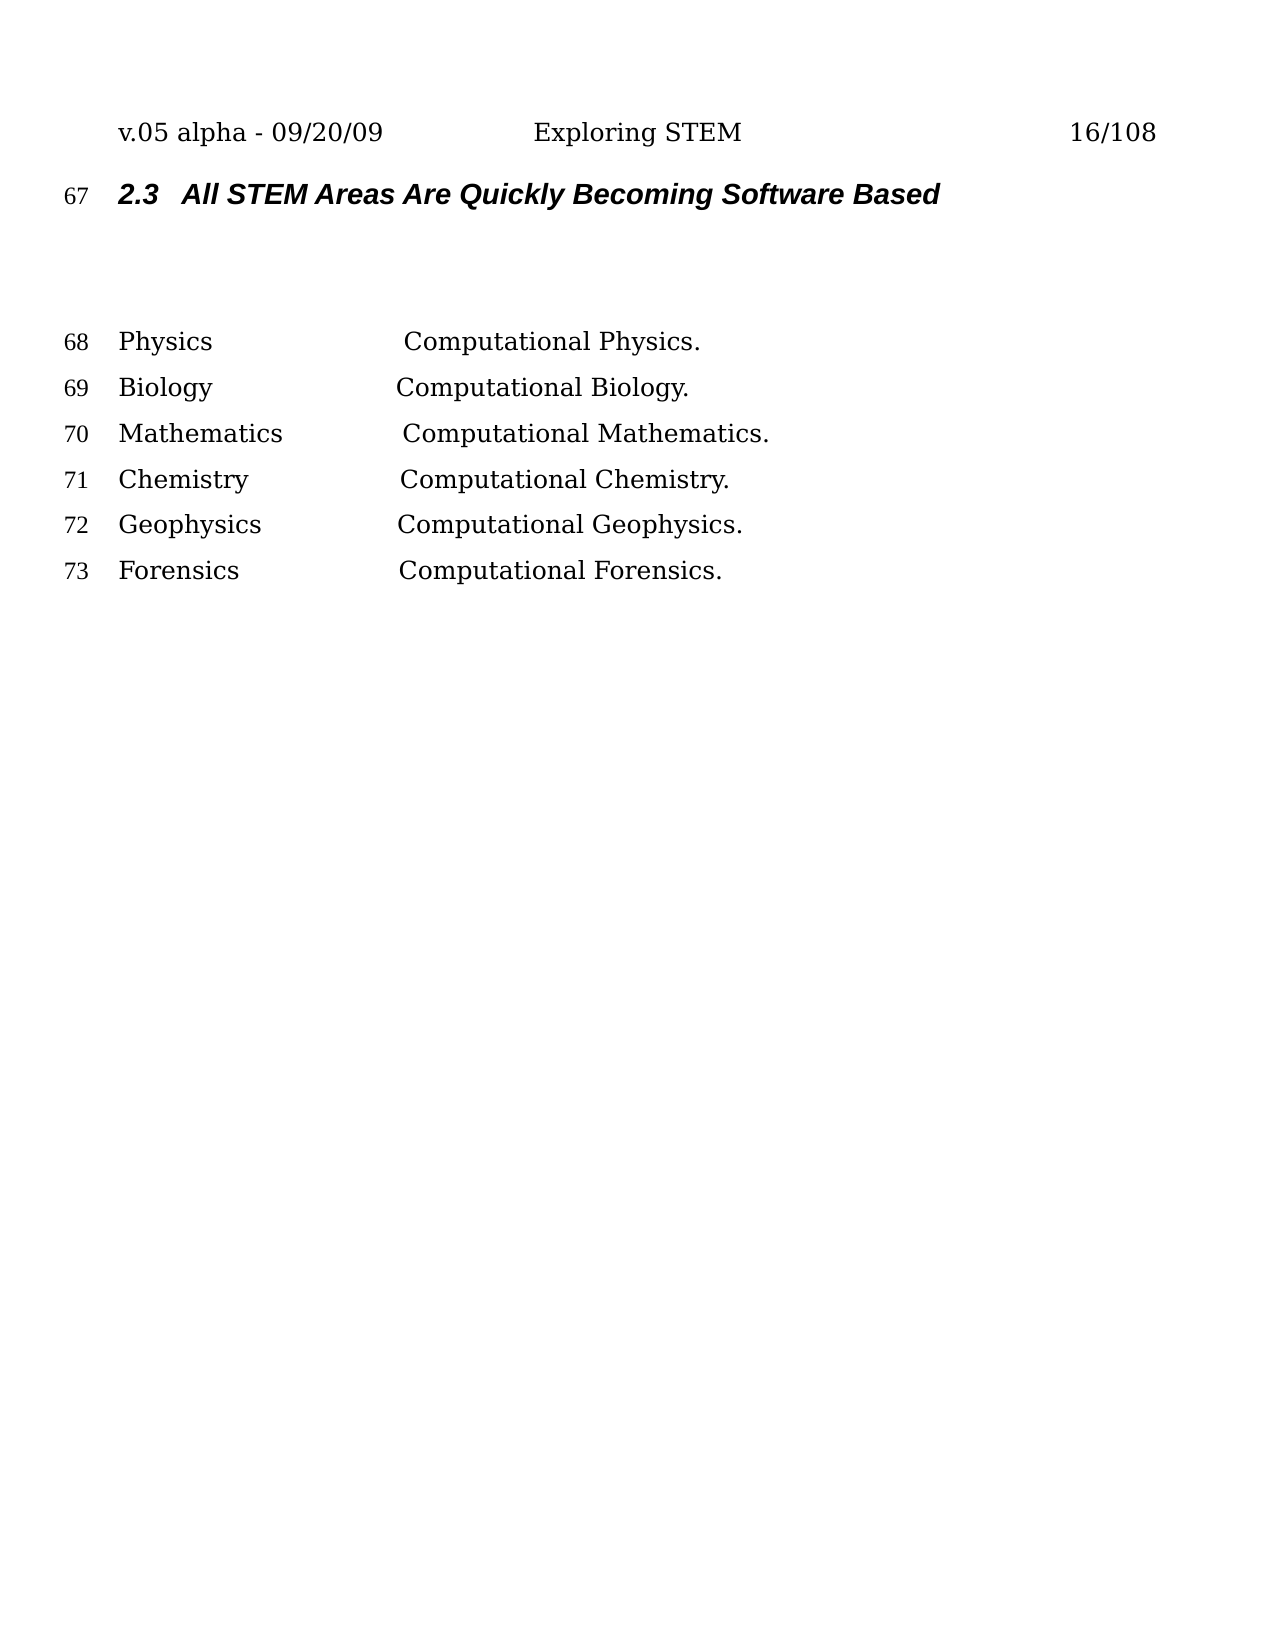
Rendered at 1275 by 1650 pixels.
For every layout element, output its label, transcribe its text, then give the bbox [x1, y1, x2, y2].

text Physics Computational Physics. [118, 327, 1157, 356]
text Forensics Computational Forensics. [118, 556, 1157, 586]
text Chemistry Computational Chemistry. [118, 465, 1157, 494]
text Mathematics Computational Mathematics. [118, 419, 1157, 448]
text Geophysics Computational Geophysics. [118, 511, 1157, 540]
text Biology Computational Biology. [118, 373, 1157, 402]
subtitle All STEM Areas Are Quickly Becoming Software Based [118, 177, 1157, 210]
